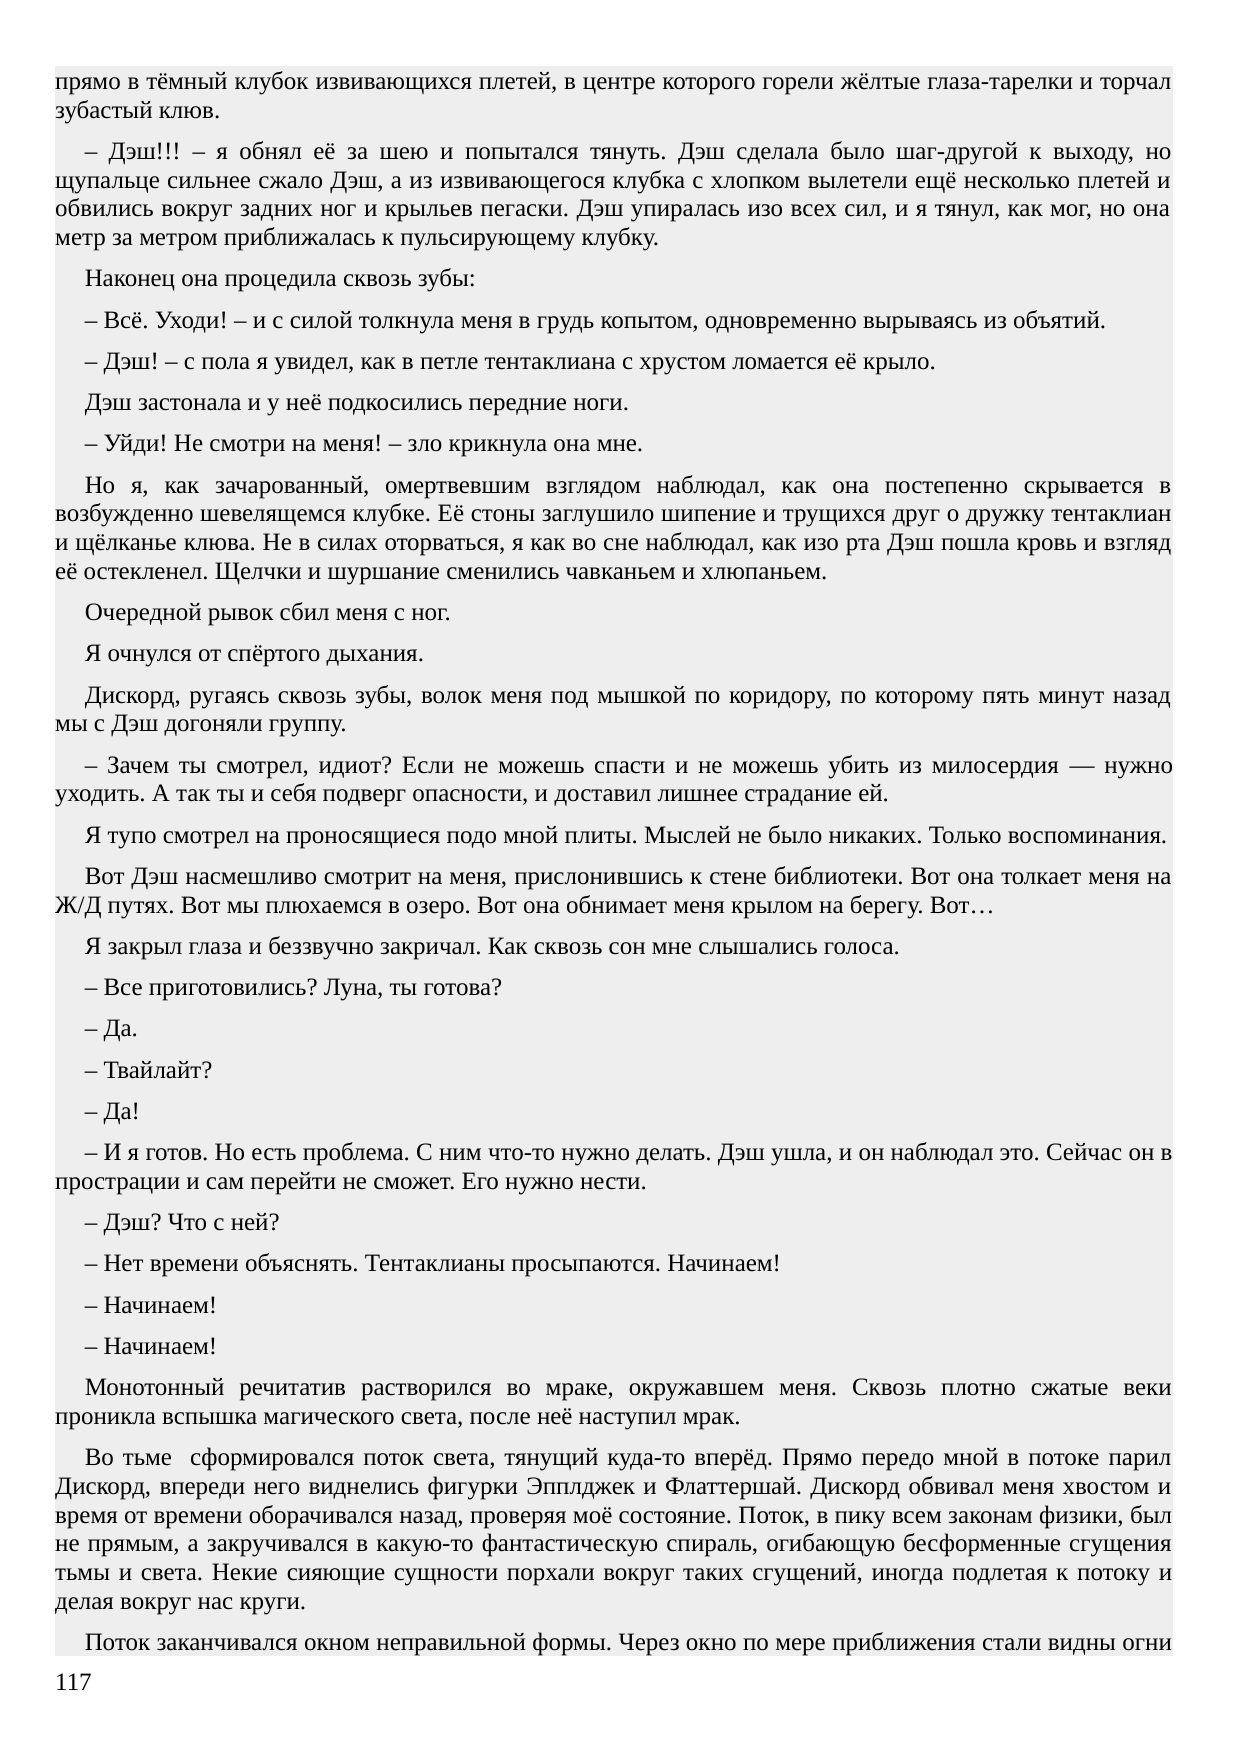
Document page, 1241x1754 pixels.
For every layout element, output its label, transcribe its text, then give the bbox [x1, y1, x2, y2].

text – Твайлайт? [55, 1055, 1173, 1083]
text прямо в тёмный клубок извивающихся плетей, в центре которого горели жёлтые глаза-тарелки и торчал зубастый клюв. [55, 66, 1173, 123]
text – Начинаем! [55, 1290, 1173, 1318]
text – Нет времени объяснять. Тентаклианы просыпаются. Начинаем! [55, 1248, 1173, 1277]
text Поток заканчивался окном неправильной формы. Через окно по мере приближения стали видны огни [55, 1627, 1173, 1656]
text – Зачем ты смотрел, идиот? Если не можешь спасти и не можешь убить из милосердия — нужно уходить. А так ты и себя подверг опасности, и доставил лишнее страдание ей. [55, 750, 1173, 807]
text – Начинаем! [55, 1331, 1173, 1360]
text – Дэш!!! – я обнял её за шею и попытался тянуть. Дэш сделала было шаг-другой к выходу, но щупальце сильнее сжало Дэш, а из извивающегося клубка с хлопком вылетели ещё несколько плетей и обвились вокруг задних ног и крыльев пегаски. Дэш упиралась изо всех сил, и я тянул, как мог, но она метр за метром приближалась к пульсирующему клубку. [55, 136, 1173, 251]
text Очередной рывок сбил меня с ног. [55, 597, 1173, 626]
text Вот Дэш насмешливо смотрит на меня, прислонившись к стене библиотеки. Вот она толкает меня на Ж/Д путях. Вот мы плюхаемся в озеро. Вот она обнимает меня крылом на берегу. Вот… [55, 861, 1173, 918]
text Я тупо смотрел на проносящиеся подо мной плиты. Мыслей не было никаких. Только воспоминания. [55, 820, 1173, 848]
text Но я, как зачарованный, омертвевшим взглядом наблюдал, как она постепенно скрывается в возбужденно шевелящемся клубке. Её стоны заглушило шипение и трущихся друг о дружку тентаклиан и щёлканье клюва. Не в силах оторваться, я как во сне наблюдал, как изо рта Дэш пошла кровь и взгляд её остекленел. Щелчки и шуршание сменились чавканьем и хлюпаньем. [55, 470, 1173, 585]
text Наконец она процедила сквозь зубы: [55, 263, 1173, 292]
text Во тьме сформировался поток света, тянущий куда-то вперёд. Прямо передо мной в потоке парил Дискорд, впереди него виднелись фигурки Эпплджек и Флаттершай. Дискорд обвивал меня хвостом и время от времени оборачивался назад, проверяя моё состояние. Поток, в пику всем законам физики, был не прямым, а закручивался в какую-то фантастическую спираль, огибающую бесформенные сгущения тьмы и света. Некие сияющие сущности порхали вокруг таких сгущений, иногда подлетая к потоку и делая вокруг нас круги. [55, 1442, 1173, 1615]
text Монотонный речитатив растворился во мраке, окружавшем меня. Сквозь плотно сжатые веки проникла вспышка магического света, после неё наступил мрак. [55, 1372, 1173, 1430]
text – И я готов. Но есть проблема. С ним что-то нужно делать. Дэш ушла, и он наблюдал это. Сейчас он в прострации и сам перейти не сможет. Его нужно нести. [55, 1137, 1173, 1195]
text – Да. [55, 1013, 1173, 1042]
text – Дэш! – с пола я увидел, как в петле тентаклиана с хрустом ломается её крыло. [55, 346, 1173, 375]
text Я очнулся от спёртого дыхания. [55, 638, 1173, 667]
text – Дэш? Что с ней? [55, 1207, 1173, 1236]
text – Всё. Уходи! – и с силой толкнула меня в грудь копытом, одновременно вырываясь из объятий. [55, 305, 1173, 333]
text Я закрыл глаза и беззвучно закричал. Как сквозь сон мне слышались голоса. [55, 931, 1173, 960]
text – Все приготовились? Луна, ты готова? [55, 972, 1173, 1001]
text – Да! [55, 1096, 1173, 1125]
text – Уйди! Не смотри на меня! – зло крикнула она мне. [55, 428, 1173, 457]
text Дискорд, ругаясь сквозь зубы, волок меня под мышкой по коридору, по которому пять минут назад мы с Дэш догоняли группу. [55, 680, 1173, 737]
text Дэш застонала и у неё подкосились передние ноги. [55, 387, 1173, 416]
